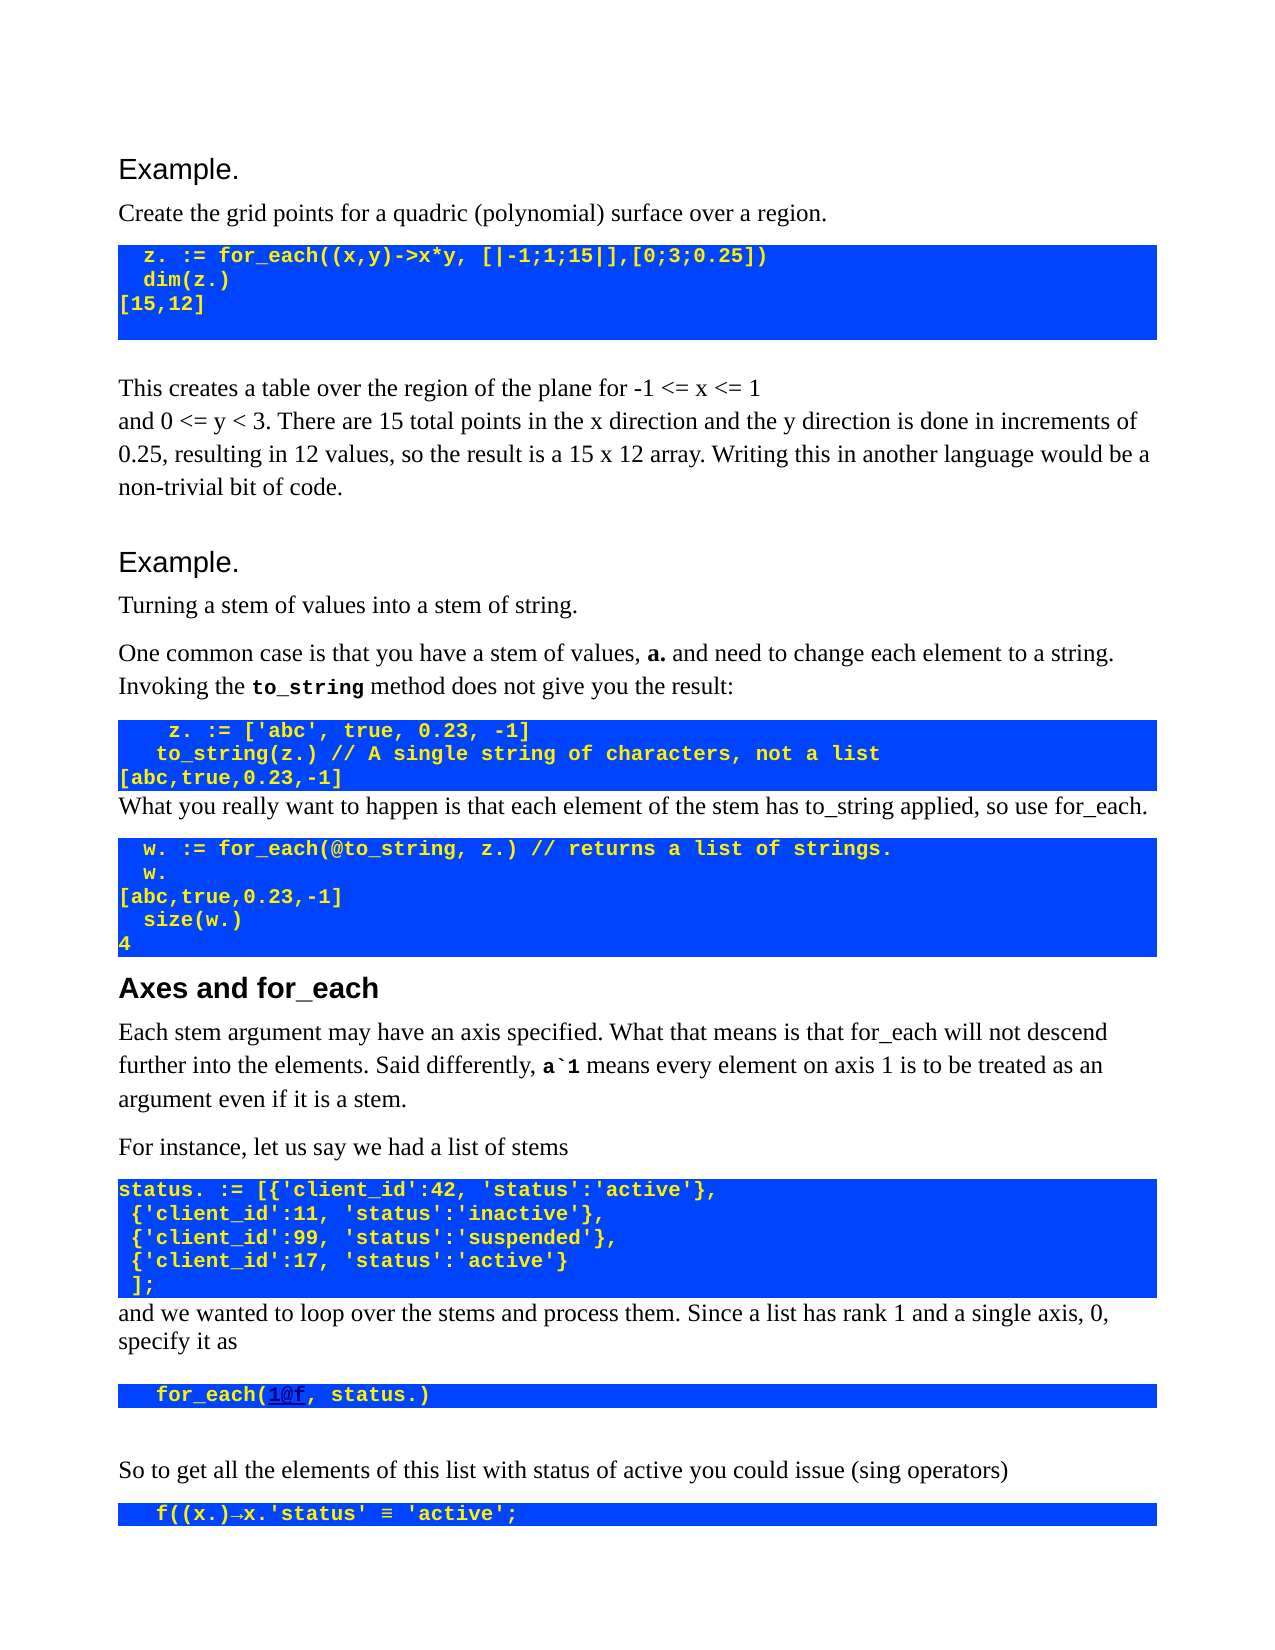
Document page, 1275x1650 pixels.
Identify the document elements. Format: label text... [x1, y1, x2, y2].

text What you really want to happen is that each element of the stem has to_string applied, so use for_each. [118, 791, 1157, 819]
text w. := for_each(@to_string, z.) // returns a list of strings. [118, 838, 1157, 862]
text w. [118, 862, 1157, 886]
text status. := [{'client_id':42, 'status':'active'}, {'client_id':11, 'status':'inactive'}, {'client_id':99, 'status':'suspended'}, {'client_id':17, 'status':'active'} ]; [118, 1179, 1157, 1298]
text So to get all the elements of this list with status of active you could issue (sing operators) [118, 1455, 1157, 1484]
text [abc,true,0.23,-1] [118, 767, 1157, 791]
subtitle Example. [118, 544, 1157, 578]
text This creates a table over the region of the plane for -1 <= x <= 1 and 0 <= y < 3. There are 15 total points in the x direction and the y direction is done in increments of 0.25, resulting in 12 values, so the result is a 15 x 12 array. Writing this in another language would be a non-trivial bit of code. [118, 340, 1157, 501]
text One common case is that you have a stem of values, a. and need to change each element to a string. Invoking the to_string method does not give you the result: [118, 638, 1157, 701]
text to_string(z.) // A single string of characters, not a list [118, 743, 1157, 767]
text 4 [118, 933, 1157, 957]
text and we wanted to loop over the stems and process them. Since a list has rank 1 and a single axis, 0, specify it as [118, 1298, 1157, 1355]
text f((x.)→x.'status' ≡ 'active'; [118, 1503, 1157, 1526]
text z. := for_each((x,y)->x*y, [|-1;1;15|],[0;3;0.25]) dim(z.) [15,12] [118, 245, 1157, 316]
text z. := ['abc', true, 0.23, -1] [118, 720, 1157, 743]
text Each stem argument may have an axis specified. What that means is that for_each will not descend further into the elements. Said differently, a`1 means every element on axis 1 is to be treated as an argument even if it is a stem. [118, 1017, 1157, 1113]
subtitle Example. [118, 118, 1157, 185]
text Create the grid points for a quadric (polynomial) surface over a region. [118, 198, 1157, 226]
text Turning a stem of values into a stem of string. [118, 591, 1157, 619]
text for_each(1@f, status.) [118, 1384, 1157, 1408]
text size(w.) [118, 909, 1157, 933]
text [abc,true,0.23,-1] [118, 886, 1157, 909]
text For instance, let us say we had a list of stems [118, 1132, 1157, 1161]
subtitle Axes and for_each [118, 971, 1157, 1005]
